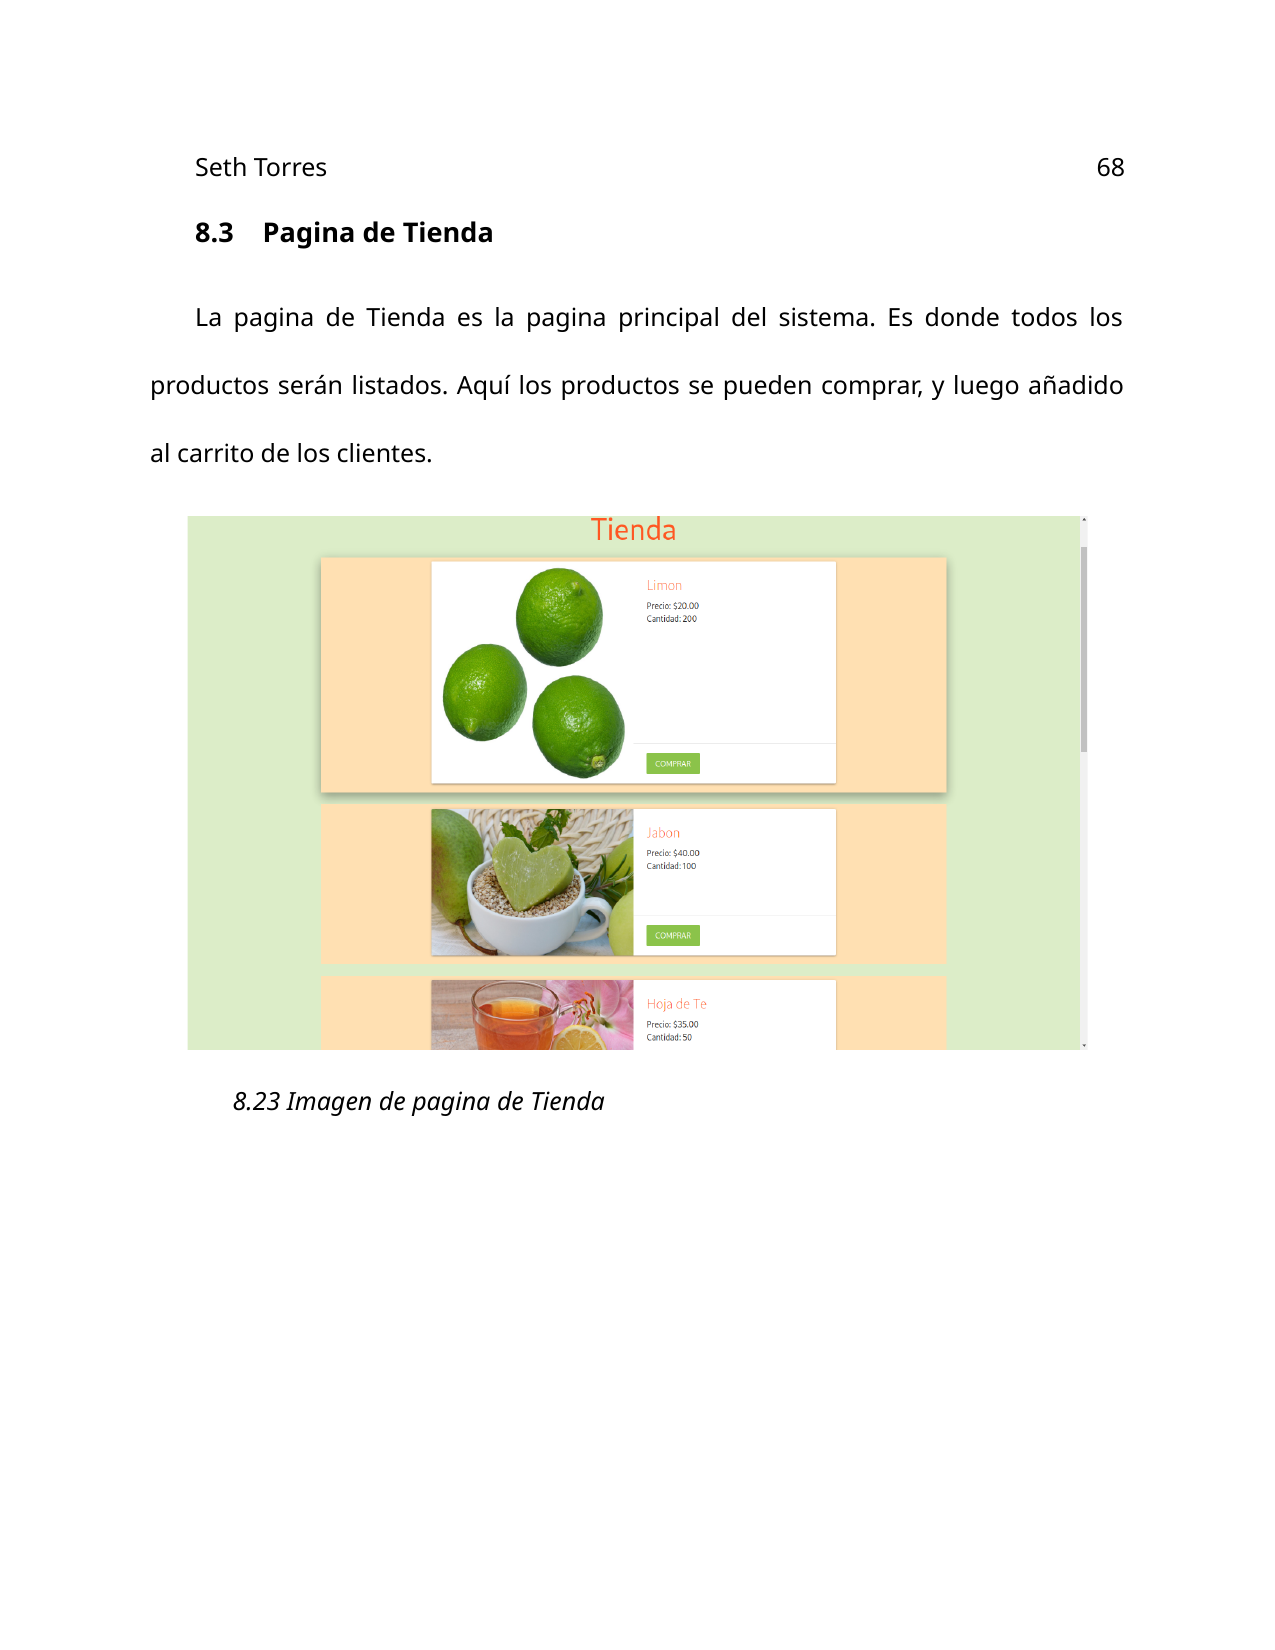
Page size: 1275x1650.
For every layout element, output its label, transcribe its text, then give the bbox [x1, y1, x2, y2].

picture [187, 516, 1088, 1050]
text 8.23 Imagen de pagina de Tienda [187, 1050, 1087, 1117]
text La pagina de Tienda es la pagina principal del sistema. Es donde todos los productos serán listados. Aquí los productos se pueden comprar, y luego añadido al carrito de los clientes. [150, 300, 1125, 470]
subtitle Pagina de Tienda [150, 213, 1125, 250]
